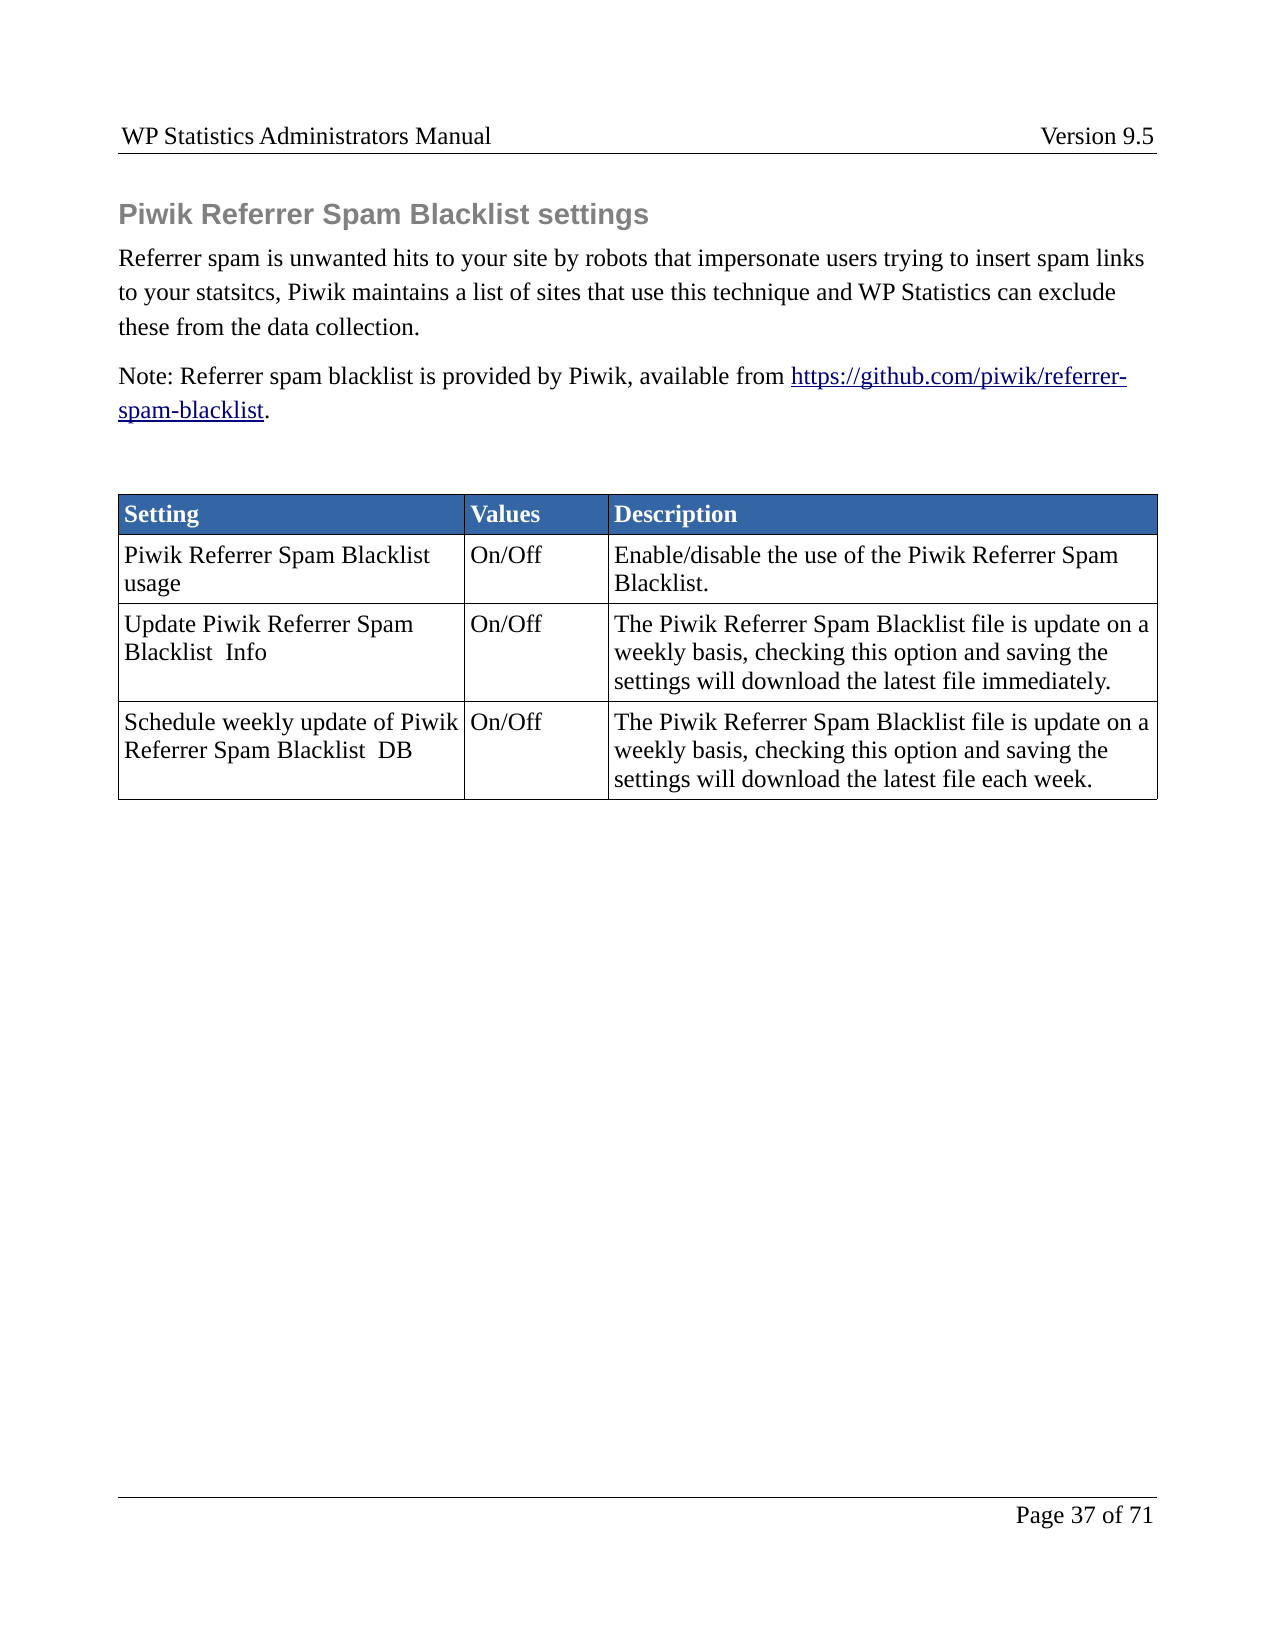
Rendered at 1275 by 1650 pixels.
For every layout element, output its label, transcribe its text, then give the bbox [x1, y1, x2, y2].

subtitle Piwik Referrer Spam Blacklist settings [118, 197, 1157, 230]
table_cell The Piwik Referrer Spam Blacklist file is update on a weekly basis, checking this option and saving the settings will download the latest file each week. [609, 702, 1157, 798]
table_cell On/Off [465, 702, 608, 798]
table_header Setting [119, 495, 464, 534]
table_cell Update Piwik Referrer Spam Blacklist Info [119, 604, 464, 701]
text Referrer spam is unwanted hits to your site by robots that impersonate users trying to insert spam links to your statsitcs, Piwik maintains a list of sites that use this technique and WP Statistics can exclude these from the data collection. [118, 243, 1157, 341]
text Note: Referrer spam blacklist is provided by Piwik, available from https://github.com/piwik/referrer-spam-blacklist. [118, 361, 1157, 424]
table_cell On/Off [465, 604, 608, 701]
table_cell Piwik Referrer Spam Blacklist usage [119, 535, 464, 603]
table_cell Schedule weekly update of Piwik Referrer Spam Blacklist DB [119, 702, 464, 798]
table_cell Enable/disable the use of the Piwik Referrer Spam Blacklist. [609, 535, 1157, 603]
table_cell On/Off [465, 535, 608, 603]
table_header Values [465, 495, 608, 534]
table_header Description [609, 495, 1157, 534]
table_cell The Piwik Referrer Spam Blacklist file is update on a weekly basis, checking this option and saving the settings will download the latest file immediately. [609, 604, 1157, 701]
